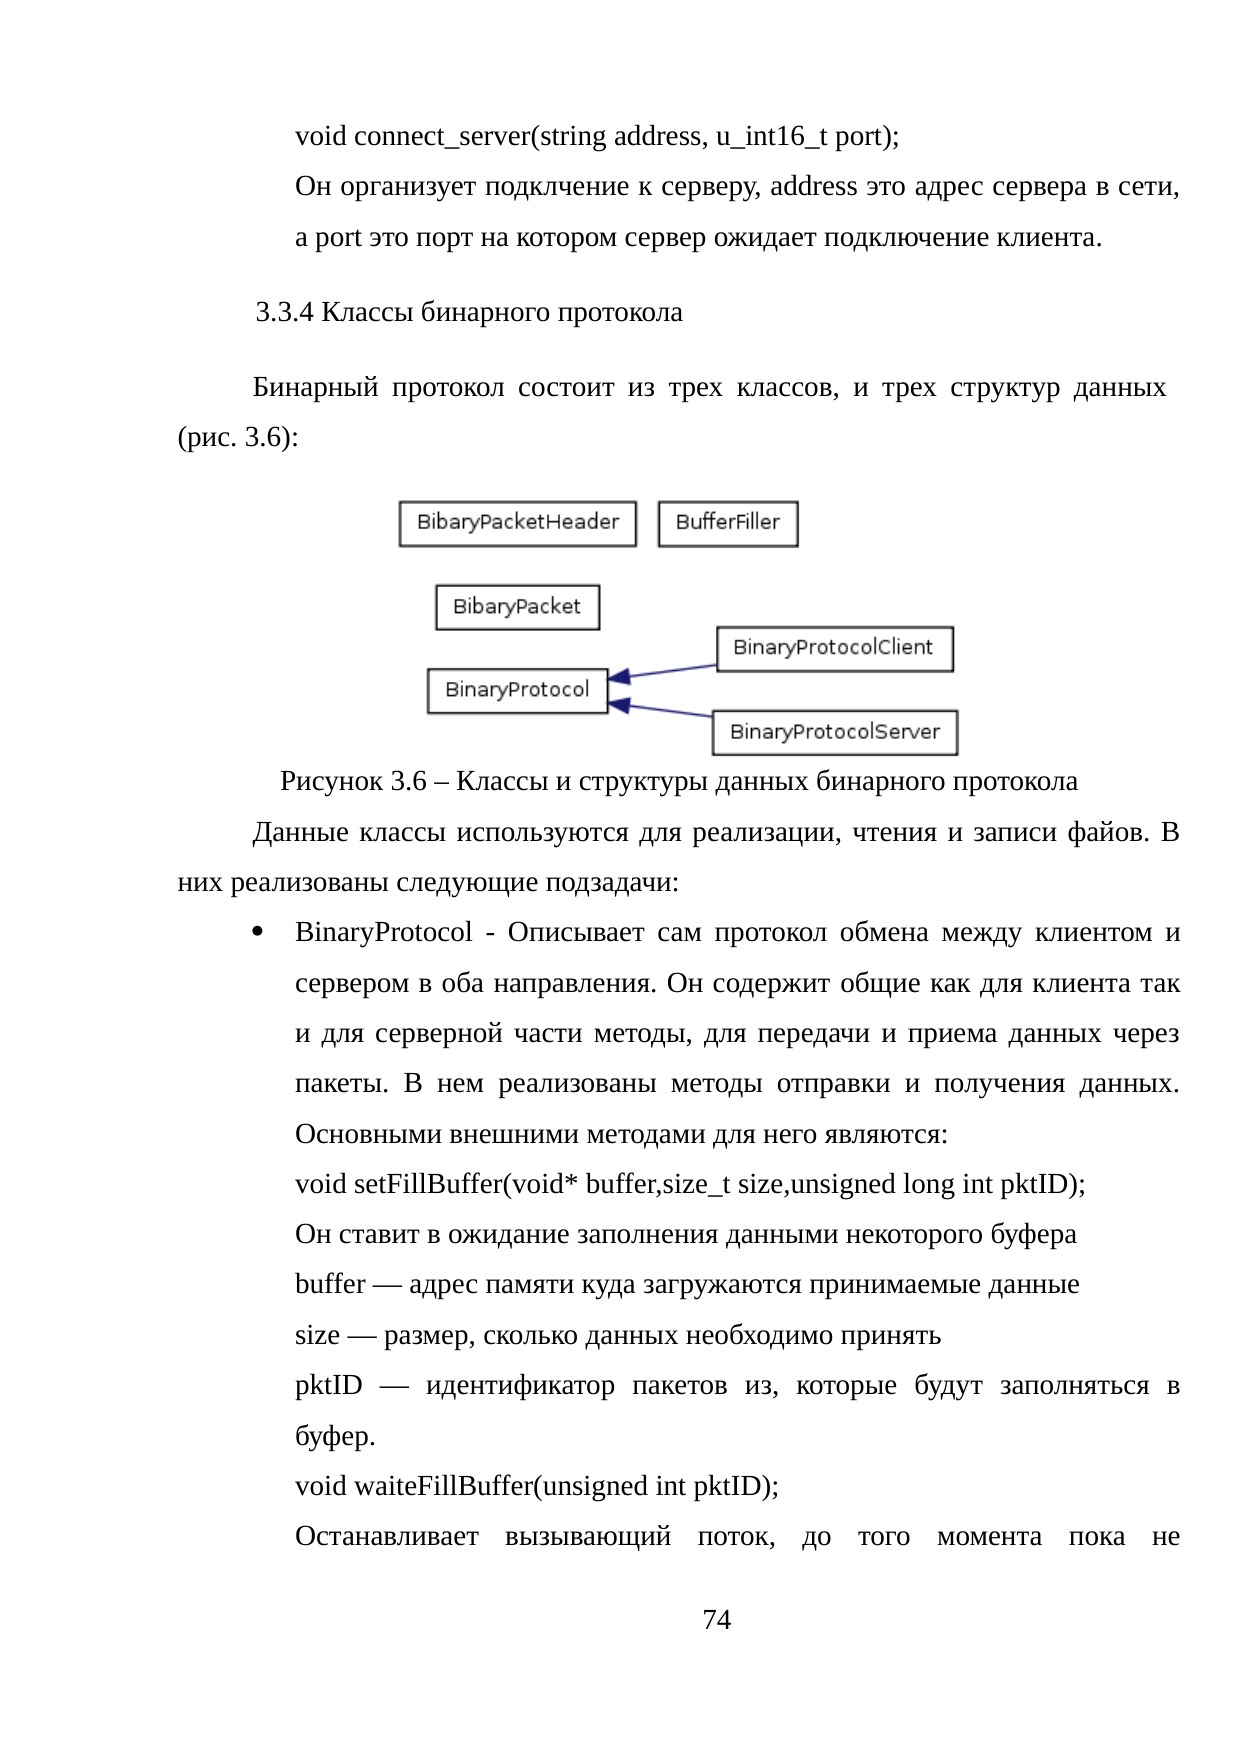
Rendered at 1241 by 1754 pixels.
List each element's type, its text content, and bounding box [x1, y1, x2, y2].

subtitle Классы бинарного протокола [248, 294, 1181, 327]
list Он организует подклчение к серверу, address это адрес сервера в сети, а port это порт на котором сервер ожидает подключение клиента. [252, 168, 1181, 252]
list pktID — идентификатор пакетов из, которые будут заполняться в буфер. [252, 1367, 1181, 1451]
list Он ставит в ожидание заполнения данными некоторого буфера [252, 1216, 1181, 1250]
list void setFillBuffer(void* buffer,size_t size,unsigned long int pktID); [252, 1166, 1181, 1199]
text Рисунок 3.6 – Классы и структуры данных бинарного протокола [177, 469, 1181, 797]
list buffer — адрес памяти куда загружаются принимаемые данные [252, 1267, 1181, 1300]
list Останавливает вызывающий поток, до того момента пока не [252, 1518, 1181, 1552]
text Данные классы используются для реализации, чтения и записи файов. В них реализованы следующие подзадачи: [177, 814, 1181, 898]
list BinaryProtocol - Описывает сам протокол обмена между клиентом и сервером в оба направления. Он содержит общие как для клиента так и для серверной части методы, для передачи и приема данных через пакеты. В нем реализованы методы отправки и получения данных. Основными внешними методами для него являются: [252, 914, 1181, 1149]
list size — размер, сколько данных необходимо принять [252, 1317, 1181, 1351]
text Бинарный протокол состоит из трех классов, и трех структур данных (рис. 3.6): [177, 369, 1181, 453]
list void connect_server(string address, u_int16_t port); [252, 118, 1181, 152]
picture [391, 493, 967, 764]
list void waiteFillBuffer(unsigned int pktID); [252, 1468, 1181, 1501]
